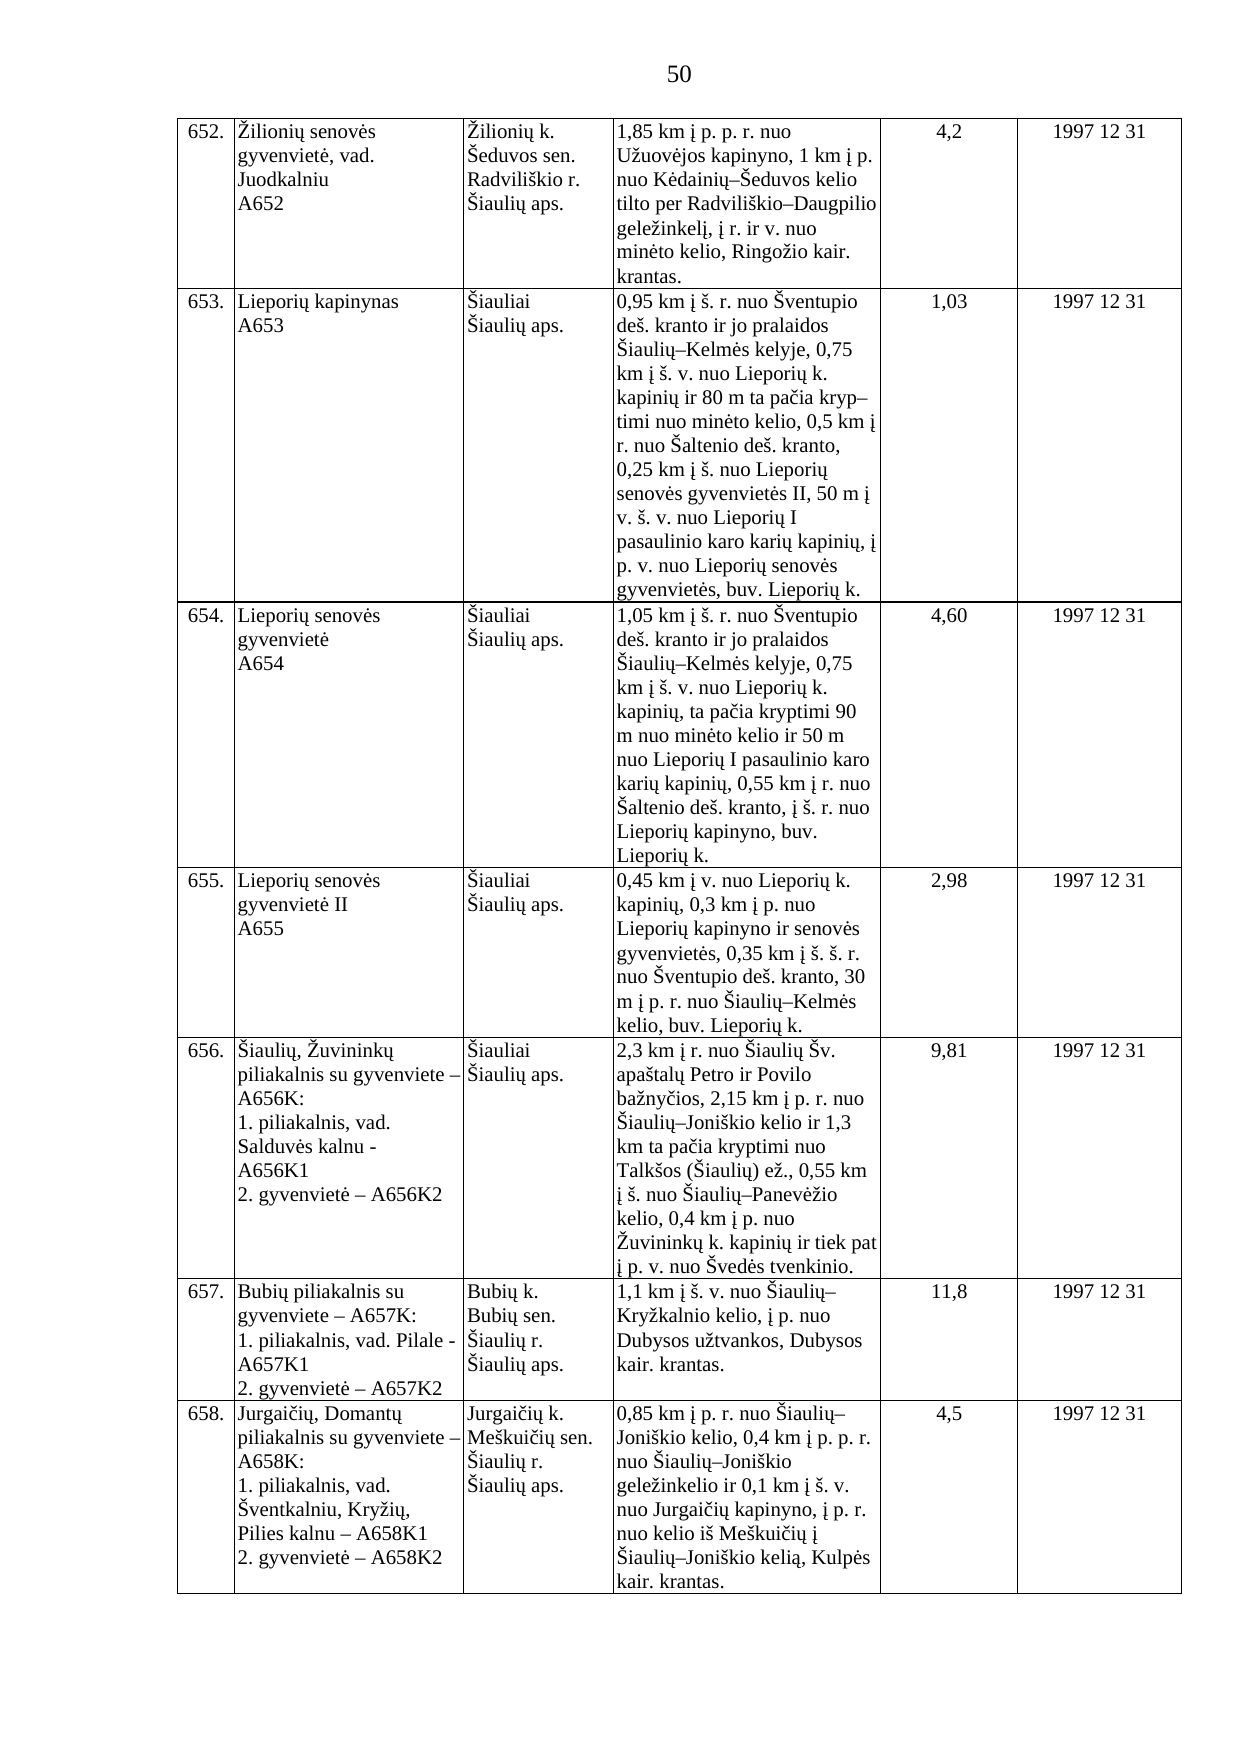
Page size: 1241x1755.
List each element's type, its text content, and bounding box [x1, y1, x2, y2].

table_cell 0,85 km į p. r. nuo Šiaulių–Joniškio kelio, 0,4 km į p. p. r. nuo Šiaulių–Joniškio geležinkelio ir 0,1 km į š. v. nuo Jurgaičių kapinyno, į p. r. nuo kelio iš Meškuičių į Šiaulių–Joniškio kelią, Kulpės kair. krantas. [614, 1401, 880, 1593]
table_cell Žilionių senovės gyvenvietė, vad. Juodkalniu A652 [235, 119, 463, 288]
table_cell 657. [178, 1279, 234, 1400]
table_cell Jurgaičių, Domantų piliakalnis su gyvenviete – A658K: 1. piliakalnis, vad. Šventkalniu, Kryžių, Pilies kalnu – A658K1 2. gyvenvietė – A658K2 [235, 1401, 463, 1593]
table_cell Šiauliai Šiaulių aps. [464, 868, 613, 1037]
table_cell 1997 12 31 [1018, 603, 1181, 867]
table_cell 1,03 [881, 289, 1017, 601]
table_cell 2,98 [881, 868, 1017, 1037]
table_cell 1,1 km į š. v. nuo Šiaulių–Kryžkalnio kelio, į p. nuo Dubysos užtvankos, Dubysos kair. krantas. [614, 1279, 880, 1400]
table_cell 1997 12 31 [1018, 1401, 1181, 1593]
table_cell 0,95 km į š. r. nuo Šventupio deš. kranto ir jo pralaidos Šiaulių–Kelmės kelyje, 0,75 km į š. v. nuo Lieporių k. kapinių ir 80 m ta pačia kryp–timi nuo minėto kelio, 0,5 km į r. nuo Šaltenio deš. kranto, 0,25 km į š. nuo Lieporių senovės gyvenvietės II, 50 m į v. š. v. nuo Lieporių I pasaulinio karo karių kapinių, į p. v. nuo Lieporių senovės gyvenvietės, buv. Lieporių k. [614, 289, 880, 601]
table_cell Žilionių k. Šeduvos sen. Radviliškio r. Šiaulių aps. [464, 119, 613, 288]
table_cell Lieporių kapinynas A653 [235, 289, 463, 601]
table_cell Lieporių senovės gyvenvietė II A655 [235, 868, 463, 1037]
table_cell 4,5 [881, 1401, 1017, 1593]
table_cell 1997 12 31 [1018, 1038, 1181, 1278]
table_cell Bubių k. Bubių sen. Šiaulių r. Šiaulių aps. [464, 1279, 613, 1400]
table_cell Šiauliai Šiaulių aps. [464, 1038, 613, 1278]
table_cell 0,45 km į v. nuo Lieporių k. kapinių, 0,3 km į p. nuo Lieporių kapinyno ir senovės gyvenvietės, 0,35 km į š. š. r. nuo Šventupio deš. kranto, 30 m į p. r. nuo Šiaulių–Kelmės kelio, buv. Lieporių k. [614, 868, 880, 1037]
table_cell 652. [178, 119, 234, 288]
table_cell 9,81 [881, 1038, 1017, 1278]
table_cell 11,8 [881, 1279, 1017, 1400]
table_cell Šiauliai Šiaulių aps. [464, 289, 613, 601]
table_cell 653. [178, 289, 234, 601]
table_cell 656. [178, 1038, 234, 1278]
table_cell 1997 12 31 [1018, 119, 1181, 288]
table_cell Šiaulių, Žuvininkų piliakalnis su gyvenviete – A656K: 1. piliakalnis, vad. Salduvės kalnu - A656K1 2. gyvenvietė – A656K2 [235, 1038, 463, 1278]
table_cell 2,3 km į r. nuo Šiaulių Šv. apaštalų Petro ir Povilo bažnyčios, 2,15 km į p. r. nuo Šiaulių–Joniškio kelio ir 1,3 km ta pačia kryptimi nuo Talkšos (Šiaulių) ež., 0,55 km į š. nuo Šiaulių–Panevėžio kelio, 0,4 km į p. nuo Žuvininkų k. kapinių ir tiek pat į p. v. nuo Švedės tvenkinio. [614, 1038, 880, 1278]
table_cell 658. [178, 1401, 234, 1593]
table_cell 4,60 [881, 603, 1017, 867]
table_cell 1997 12 31 [1018, 289, 1181, 601]
table_cell Jurgaičių k. Meškuičių sen. Šiaulių r. Šiaulių aps. [464, 1401, 613, 1593]
table_cell Lieporių senovės gyvenvietė A654 [235, 603, 463, 867]
table_cell 1997 12 31 [1018, 1279, 1181, 1400]
table_cell 1,85 km į p. p. r. nuo Užuovėjos kapinyno, 1 km į p. nuo Kėdainių–Šeduvos kelio tilto per Radviliškio–Daugpilio geležinkelį, į r. ir v. nuo minėto kelio, Ringožio kair. krantas. [614, 119, 880, 288]
table_cell Bubių piliakalnis su gyvenviete – A657K: 1. piliakalnis, vad. Pilale - A657K1 2. gyvenvietė – A657K2 [235, 1279, 463, 1400]
table_cell Šiauliai Šiaulių aps. [464, 603, 613, 867]
table_cell 4,2 [881, 119, 1017, 288]
table_cell 1,05 km į š. r. nuo Šventupio deš. kranto ir jo pralaidos Šiaulių–Kelmės kelyje, 0,75 km į š. v. nuo Lieporių k. kapinių, ta pačia kryptimi 90 m nuo minėto kelio ir 50 m nuo Lieporių I pasaulinio karo karių kapinių, 0,55 km į r. nuo Šaltenio deš. kranto, į š. r. nuo Lieporių kapinyno, buv. Lieporių k. [614, 603, 880, 867]
table_cell 655. [178, 868, 234, 1037]
table_cell 654. [178, 603, 234, 867]
table_cell 1997 12 31 [1018, 868, 1181, 1037]
